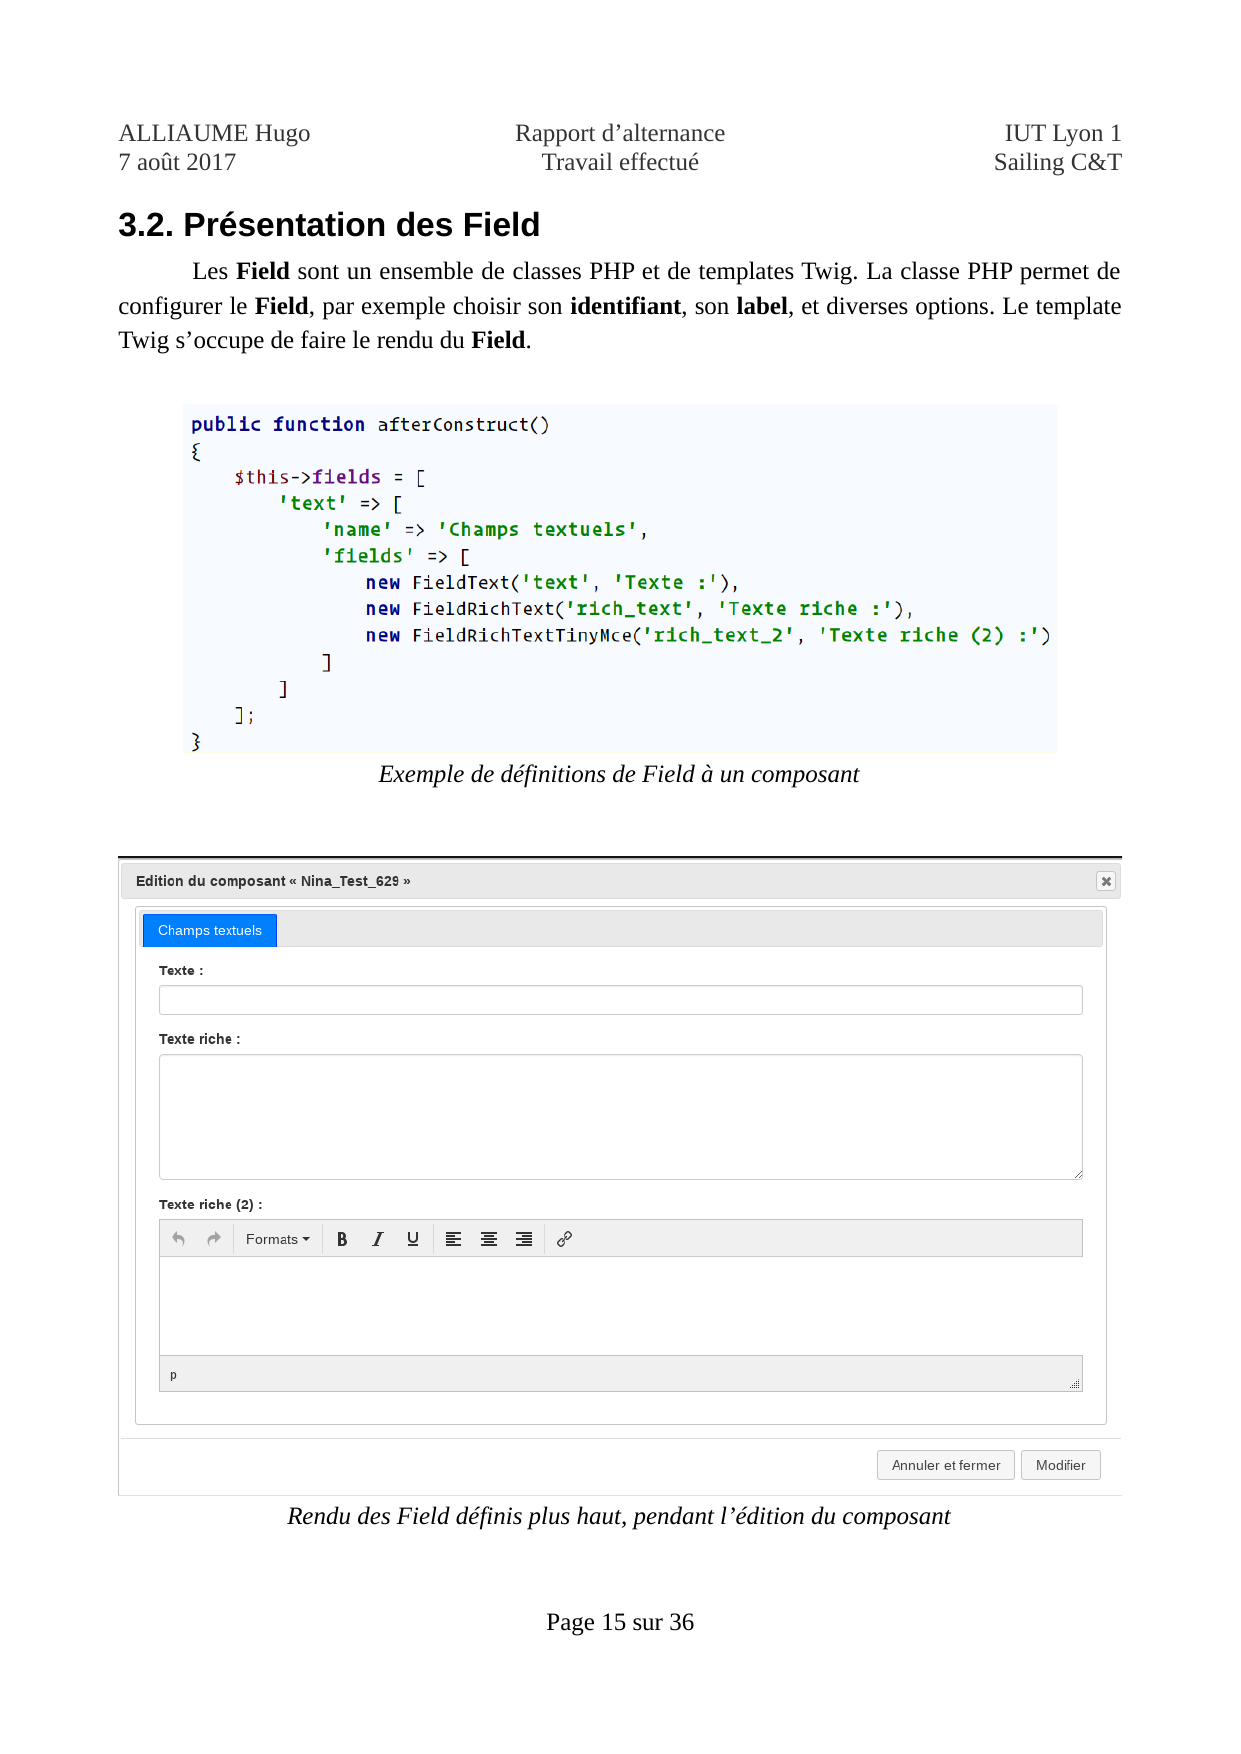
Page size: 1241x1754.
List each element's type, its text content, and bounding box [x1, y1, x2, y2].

subtitle 3.2. Présentation des Field [118, 205, 1122, 244]
picture [183, 404, 1058, 753]
text Rendu des Field définis plus haut, pendant l’édition du composant [118, 1496, 1122, 1530]
picture [118, 856, 1123, 1496]
text Les Field sont un ensemble de classes PHP et de templates Twig. La classe PHP permet de configurer le Field, par exemple choisir son identifiant, son label, et diverses options. Le template Twig s’occupe de faire le rendu du Field. [118, 256, 1122, 354]
text Exemple de définitions de Field à un composant [118, 753, 1122, 787]
